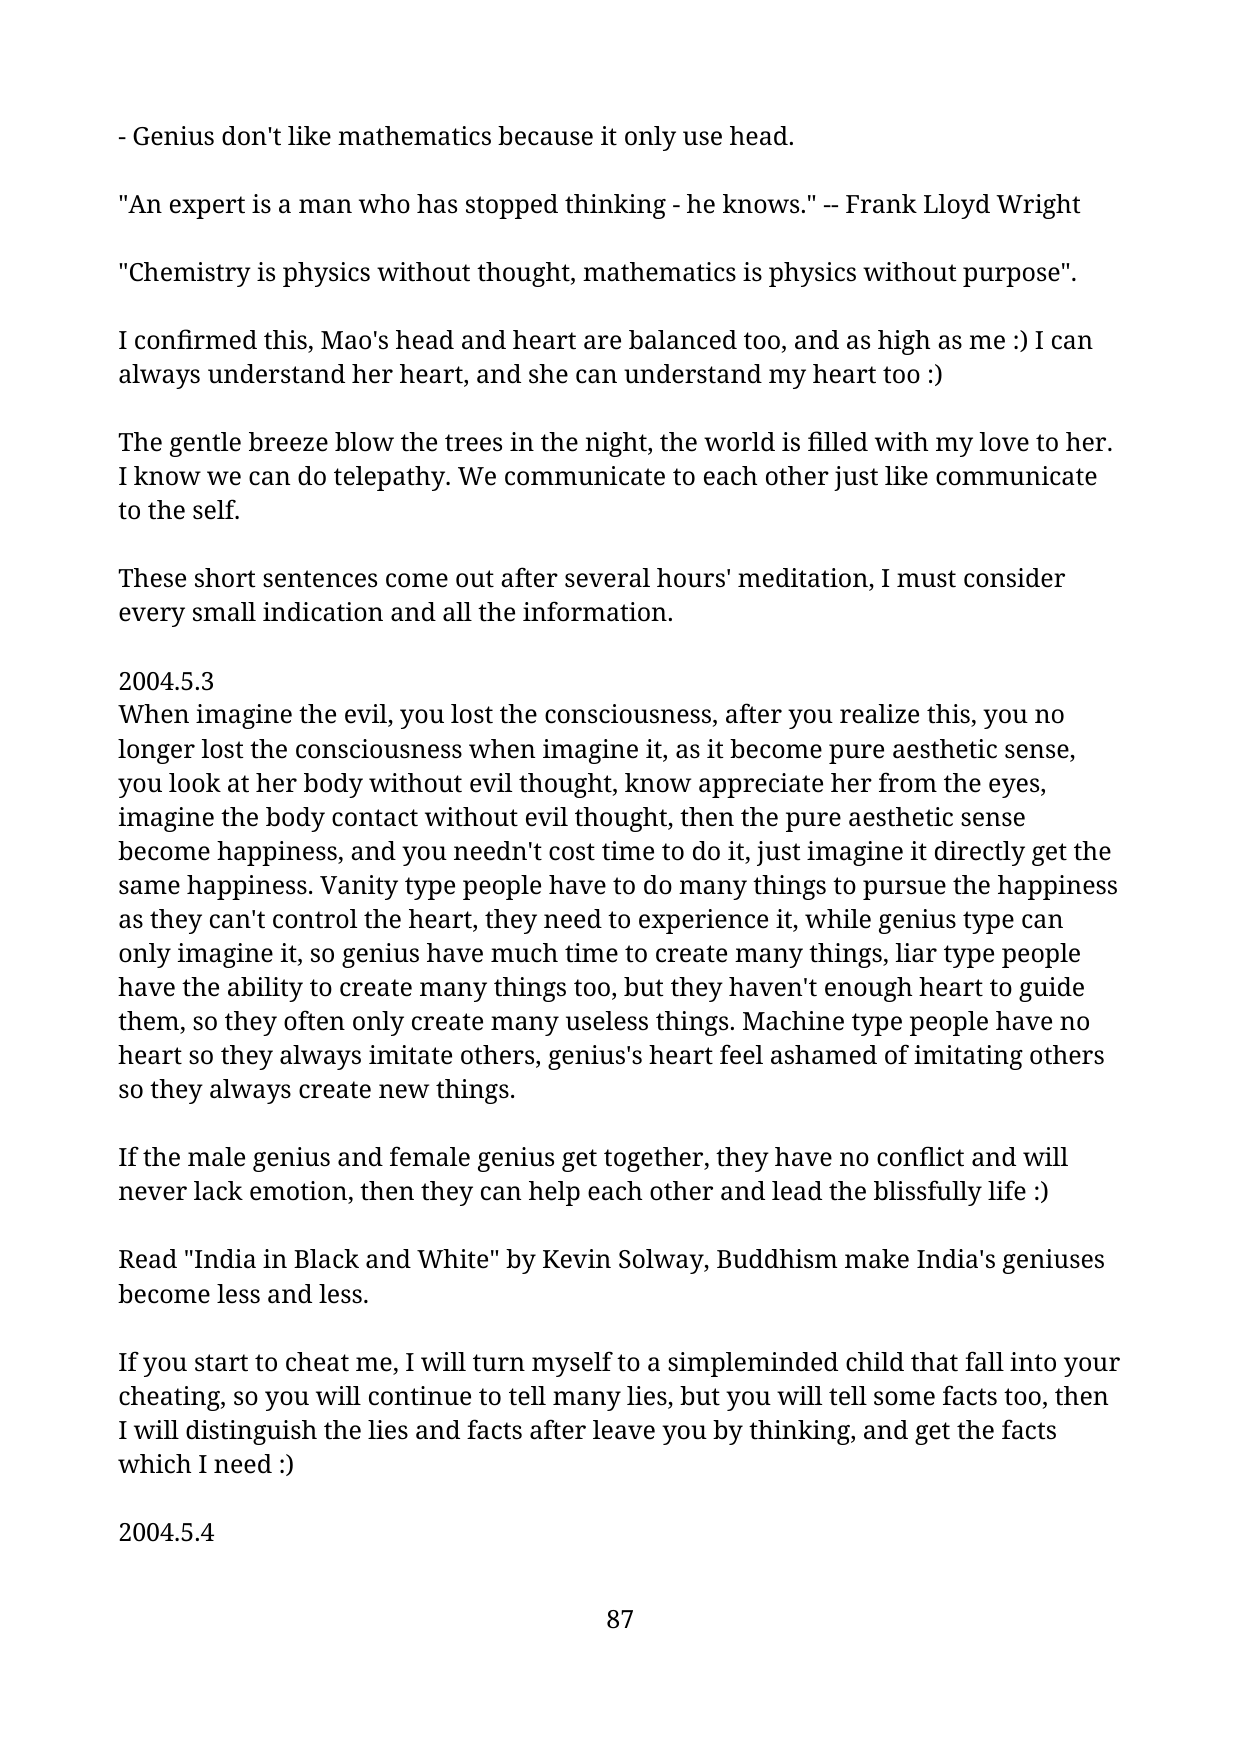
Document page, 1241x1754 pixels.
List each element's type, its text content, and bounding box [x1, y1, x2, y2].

text When imagine the evil, you lost the consciousness, after you realize this, you no longer lost the consciousness when imagine it, as it become pure aesthetic sense, you look at her body without evil thought, know appreciate her from the eyes, imagine the body contact without evil thought, then the pure aesthetic sense become happiness, and you needn't cost time to do it, just imagine it directly get the same happiness. Vanity type people have to do many things to pursue the happiness as they can't control the heart, they need to experience it, while genius type can only imagine it, so genius have much time to create many things, liar type people have the ability to create many things too, but they haven't enough heart to guide them, so they often only create many useless things. Machine type people have no heart so they always imitate others, genius's heart feel ashamed of imitating others so they always create new things. [118, 697, 1122, 1106]
text The gentle breeze blow the trees in the night, the world is filled with my love to her. I know we can do telepathy. We communicate to each other just like communicate to the self. [118, 425, 1122, 527]
text If you start to cheat me, I will turn myself to a simpleminded child that fall into your cheating, so you will continue to tell many lies, but you will tell some facts too, then I will distinguish the lies and facts after leave you by thinking, and get the facts which I need :) [118, 1344, 1122, 1481]
text "An expert is a man who has stopped thinking - he knows." -- Frank Lloyd Wright [118, 186, 1122, 220]
text I confirmed this, Mao's head and heart are balanced too, and as high as me :) I can always understand her heart, and she can understand my heart too :) [118, 322, 1122, 391]
text "Chemistry is physics without thought, mathematics is physics without purpose". [118, 254, 1122, 288]
text These short sentences come out after several hours' meditation, I must consider every small indication and all the information. [118, 561, 1122, 629]
text 2004.5.4 [118, 1515, 1122, 1549]
text Read "India in Black and White" by Kevin Solway, Buddhism make India's geniuses become less and less. [118, 1242, 1122, 1310]
text 2004.5.3 [118, 663, 1122, 697]
text If the male genius and female genius get together, they have no conflict and will never lack emotion, then they can help each other and lead the blissfully life :) [118, 1140, 1122, 1208]
text - Genius don't like mathematics because it only use head. [118, 118, 1122, 152]
